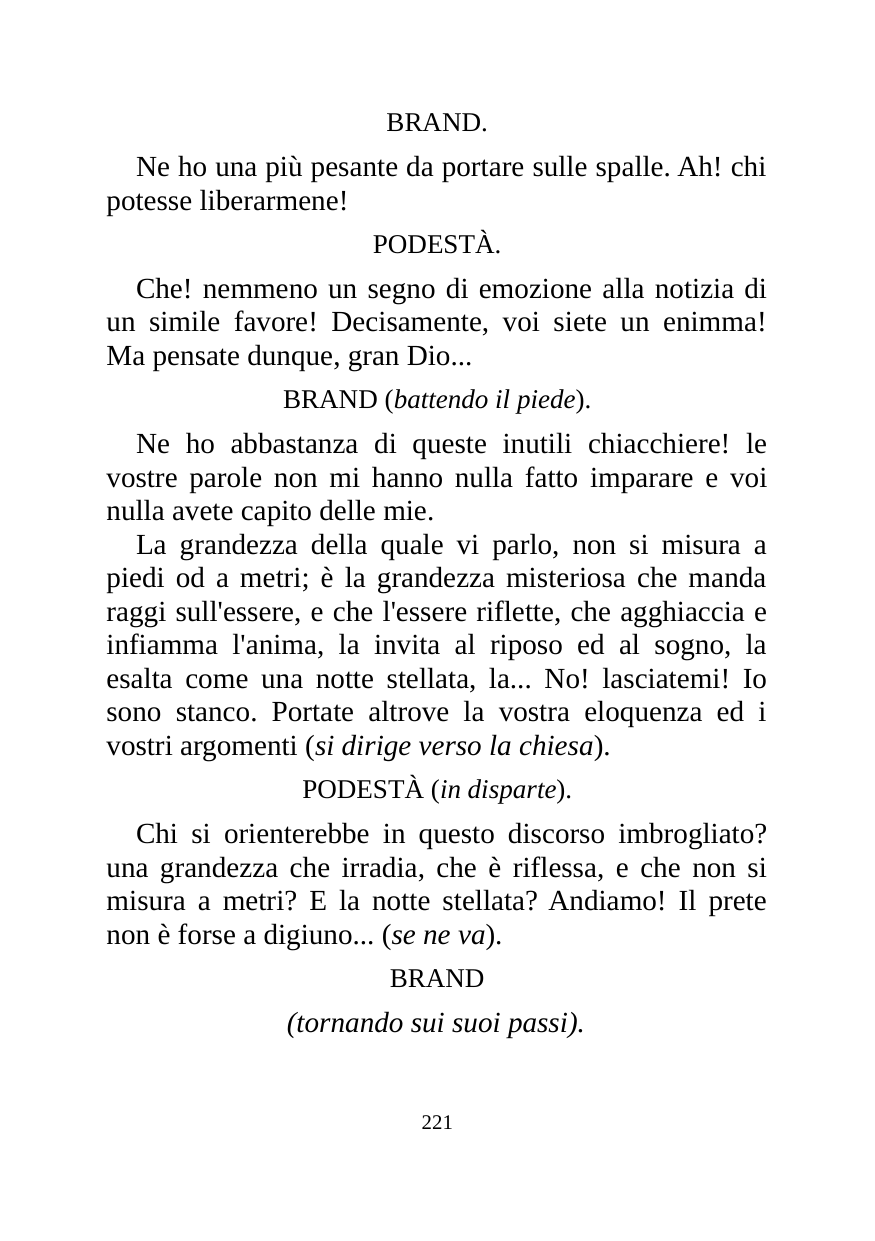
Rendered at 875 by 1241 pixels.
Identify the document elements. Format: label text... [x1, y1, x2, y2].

text Ne ho una più pesante da portare sulle spalle. Ah! chi potesse liberarmene! [106, 149, 768, 216]
text BRAND. [106, 106, 768, 137]
text (tornando sui suoi passi). [106, 1005, 768, 1039]
text Chi si orienterebbe in questo discorso imbrogliato? una grandezza che irradia, che è riflessa, e che non si misura a metri? E la notte stellata? Andiamo! Il prete non è forse a digiuno... (se ne va). [106, 816, 768, 951]
text Che! nemmeno un segno di emozione alla notizia di un simile favore! Decisamente, voi siete un enimma! Ma pensate dunque, gran Dio... [106, 271, 768, 372]
text Ne ho abbastanza di queste inutili chiacchiere! le vostre parole non mi hanno nulla fatto imparare e voi nulla avete capito delle mie. [106, 426, 768, 527]
text BRAND [106, 962, 768, 993]
text PODESTÀ. [106, 228, 768, 259]
text PODESTÀ (in disparte). [106, 773, 768, 804]
text BRAND (battendo il piede). [106, 383, 768, 414]
text La grandezza della quale vi parlo, non si misura a piedi od a metri; è la grandezza misteriosa che manda raggi sull'essere, e che l'essere riflette, che agghiaccia e infiamma l'anima, la invita al riposo ed al sogno, la esalta come una notte stellata, la... No! lasciatemi! Io sono stanco. Portate altrove la vostra eloquenza ed i vostri argomenti (si dirige verso la chiesa). [106, 527, 768, 762]
